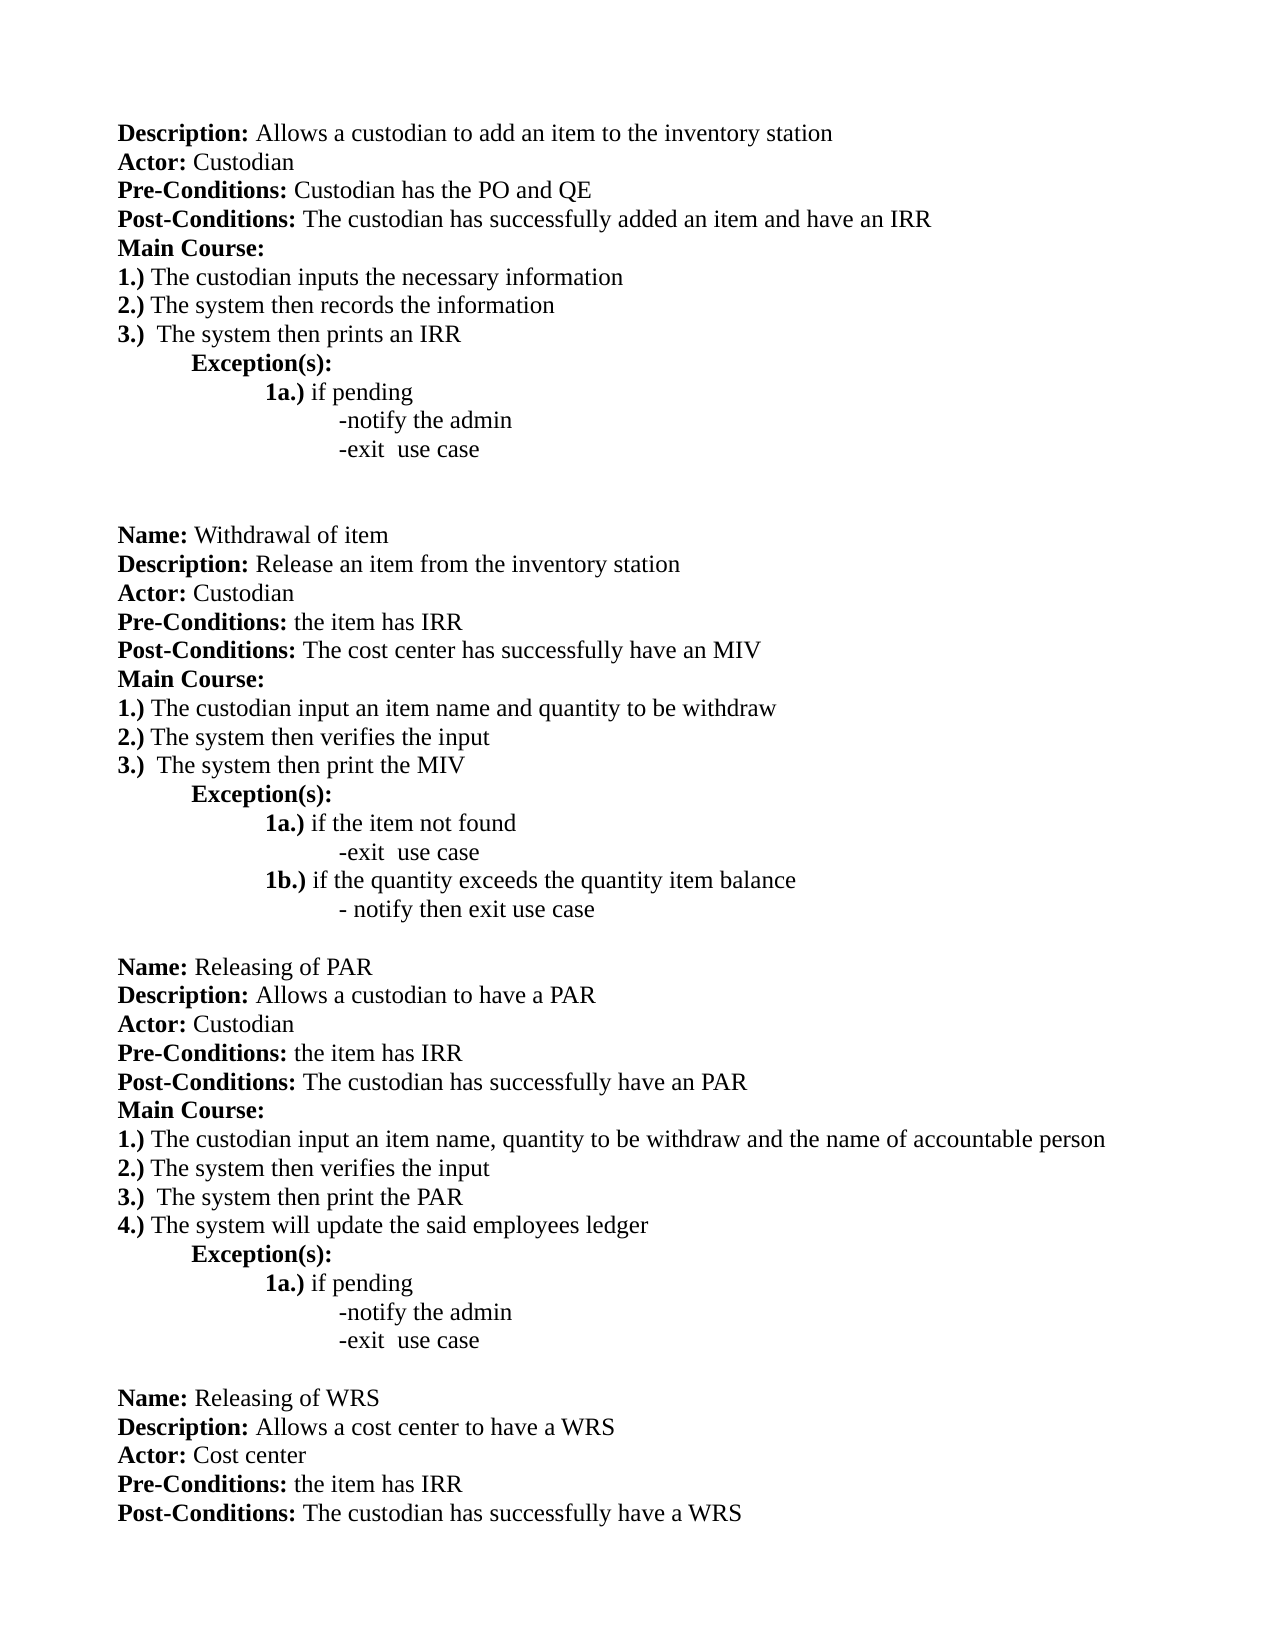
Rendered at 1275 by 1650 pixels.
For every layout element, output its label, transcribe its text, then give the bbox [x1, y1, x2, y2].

text Actor: Cost center [117, 1441, 1158, 1469]
text Pre-Conditions: the item has IRR [117, 1469, 1158, 1498]
text Post-Conditions: The cost center has successfully have an MIV [117, 636, 1158, 664]
text 3.) The system then prints an IRR [117, 319, 1158, 348]
text 1b.) if the quantity exceeds the quantity item balance [117, 866, 1158, 894]
text Actor: Custodian [117, 578, 1158, 607]
text 3.) The system then print the PAR [117, 1182, 1158, 1211]
text 4.) The system will update the said employees ledger [117, 1211, 1158, 1239]
text Pre-Conditions: the item has IRR [117, 1038, 1158, 1067]
text - notify then exit use case [117, 894, 1158, 923]
text Main Course: [117, 233, 1158, 262]
text -exit use case [117, 434, 1158, 463]
text Exception(s): [117, 348, 1158, 377]
text 1.) The custodian inputs the necessary information [117, 262, 1158, 291]
text Main Course: [117, 1096, 1158, 1124]
text Name: Releasing of WRS [117, 1383, 1158, 1412]
text -exit use case [117, 837, 1158, 866]
text Pre-Conditions: the item has IRR [117, 607, 1158, 636]
text -exit use case [117, 1326, 1158, 1354]
text 2.) The system then records the information [117, 291, 1158, 319]
text Post-Conditions: The custodian has successfully have a WRS [117, 1498, 1158, 1527]
text 3.) The system then print the MIV [117, 751, 1158, 779]
text Description: Allows a custodian to add an item to the inventory station [117, 118, 1158, 147]
text -notify the admin [117, 1297, 1158, 1326]
text Actor: Custodian [117, 1009, 1158, 1038]
text Post-Conditions: The custodian has successfully have an PAR [117, 1067, 1158, 1096]
text 1a.) if pending [117, 377, 1158, 406]
text Main Course: [117, 664, 1158, 693]
text Description: Allows a cost center to have a WRS [117, 1412, 1158, 1441]
text Name: Releasing of PAR [117, 952, 1158, 981]
text Pre-Conditions: Custodian has the PO and QE [117, 176, 1158, 204]
text -notify the admin [117, 406, 1158, 434]
text Exception(s): [117, 1239, 1158, 1268]
text 2.) The system then verifies the input [117, 1153, 1158, 1182]
text Description: Release an item from the inventory station [117, 549, 1158, 578]
text Name: Withdrawal of item [117, 521, 1158, 549]
text Post-Conditions: The custodian has successfully added an item and have an IRR [117, 204, 1158, 233]
text Description: Allows a custodian to have a PAR [117, 981, 1158, 1009]
text Actor: Custodian [117, 147, 1158, 176]
text 2.) The system then verifies the input [117, 722, 1158, 751]
text 1a.) if pending [117, 1268, 1158, 1297]
text 1.) The custodian input an item name, quantity to be withdraw and the name of accountable person [117, 1124, 1158, 1153]
text 1.) The custodian input an item name and quantity to be withdraw [117, 693, 1158, 722]
text 1a.) if the item not found [117, 808, 1158, 837]
text Exception(s): [117, 779, 1158, 808]
